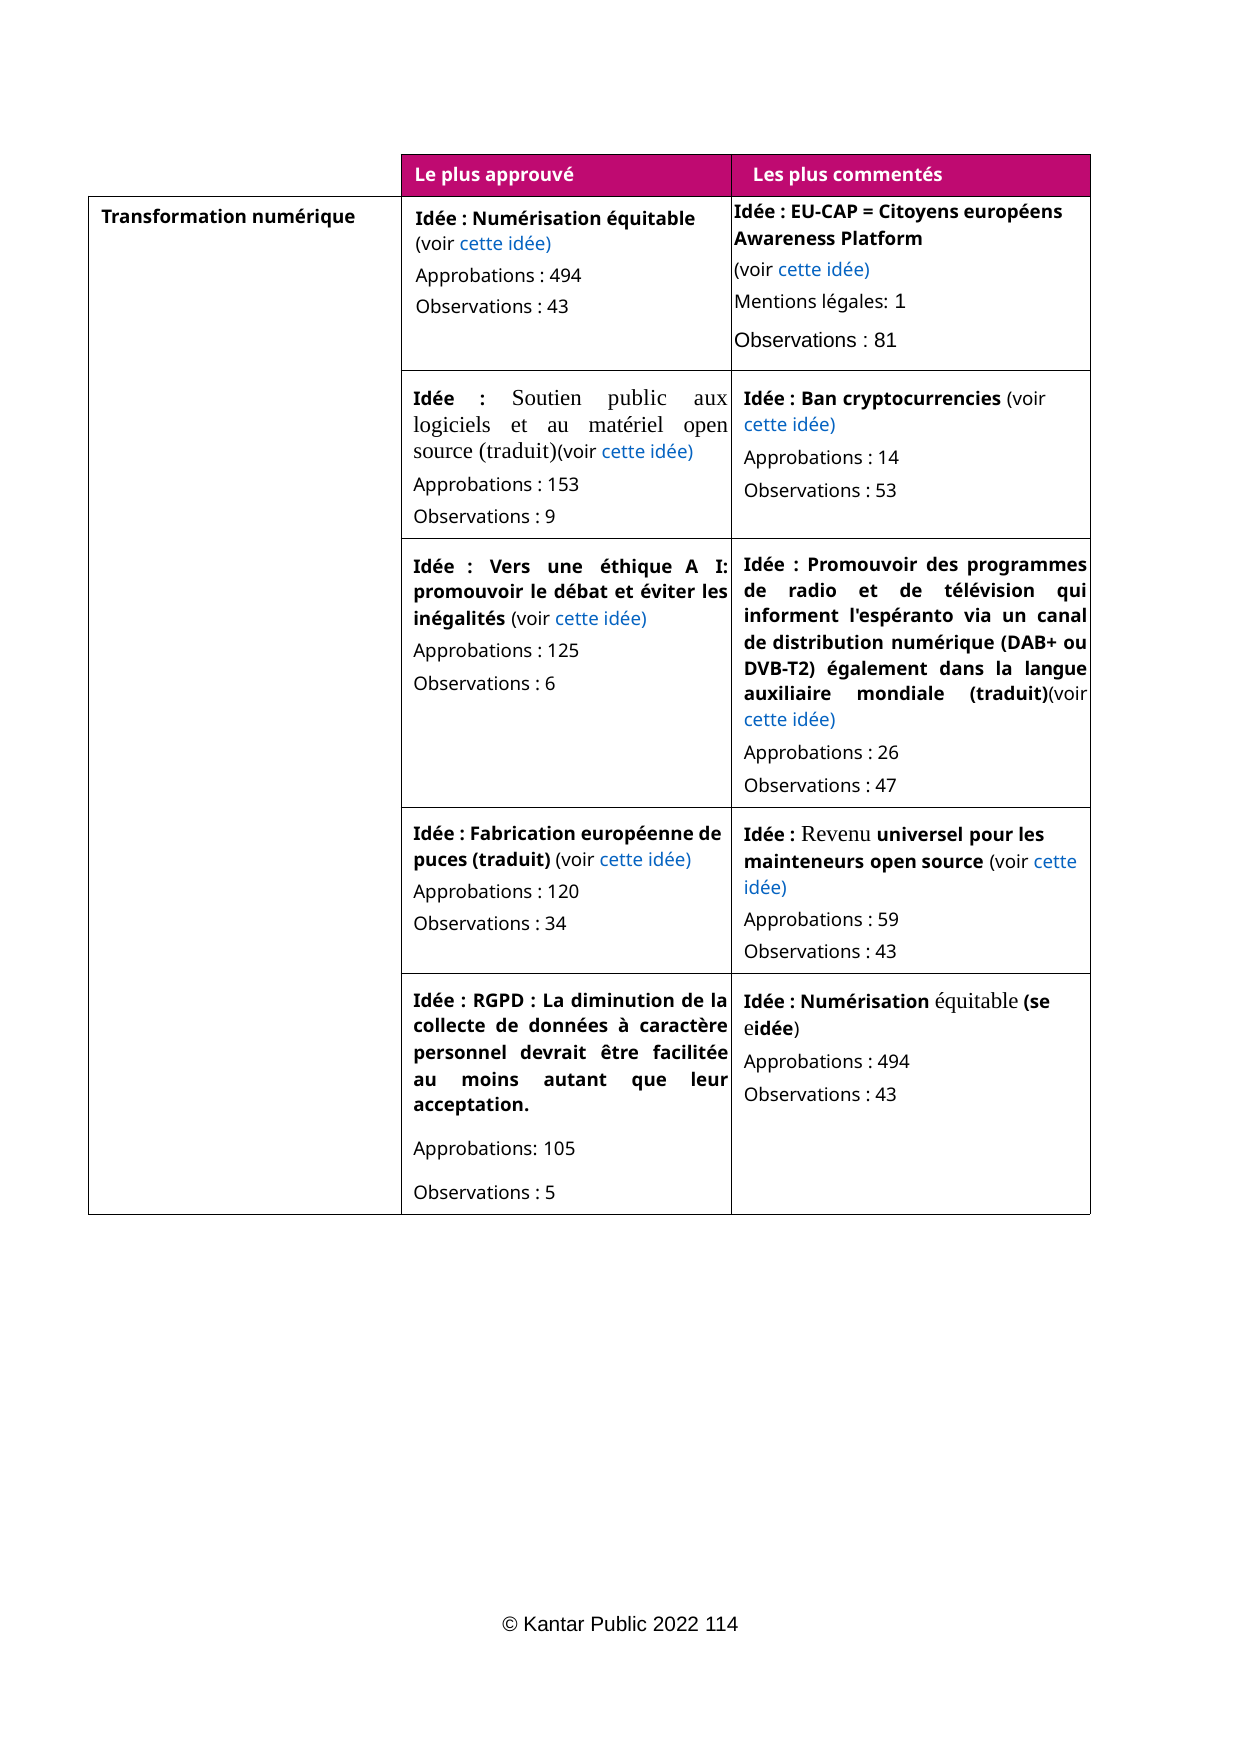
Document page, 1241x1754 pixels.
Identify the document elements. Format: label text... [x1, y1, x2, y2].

table_cell Idée : EU-CAP = Citoyens européens Awareness Platform (voir cette idée) Mentions légales: 1 Observations : 81 [732, 197, 1090, 370]
table_cell Idée : Fabrication européenne de puces (traduit) (voir cette idée) Approbations : 120 Observations : 34 [402, 808, 731, 973]
table_header [89, 154, 401, 196]
table_cell Transformation numérique [89, 197, 401, 1214]
table_cell Idée : Numérisation équitable (se eidée) Approbations : 494 Observations : 43 [732, 974, 1090, 1214]
table_cell Idée : Vers une éthique A I: promouvoir le débat et éviter les inégalités (voir cette idée) Approbations : 125 Observations : 6 [402, 539, 731, 807]
table_header Les plus commentés [753, 155, 1064, 196]
table_header [732, 155, 753, 196]
table_header Le plus approuvé [414, 155, 718, 196]
table_cell Idée : Revenu universel pour les mainteneurs open source (voir cette idée) Approbations : 59 Observations : 43 [732, 808, 1090, 973]
table_header [718, 155, 731, 196]
table_cell Idée : Ban cryptocurrencies (voir cette idée) Approbations : 14 Observations : 53 [732, 371, 1090, 538]
table_header [402, 155, 414, 196]
table_cell Idée : Numérisation équitable (voir cette idée) Approbations : 494 Observations : 43 [402, 197, 731, 370]
table_cell Idée : Soutien public aux logiciels et au matériel open source (traduit)(voir cette idée) Approbations : 153 Observations : 9 [402, 371, 731, 538]
table_cell Idée : RGPD : La diminution de la collecte de données à caractère personnel devrait être facilitée au moins autant que leur acceptation. Approbations: 105 Observations : 5 [402, 974, 731, 1214]
table_cell Idée : Promouvoir des programmes de radio et de télévision qui informent l'espéranto via un canal de distribution numérique (DAB+ ou DVB-T2) également dans la langue auxiliaire mondiale (traduit)(voir cette idée) Approbations : 26 Observations : 47 [732, 539, 1090, 807]
table_header [1064, 155, 1090, 196]
